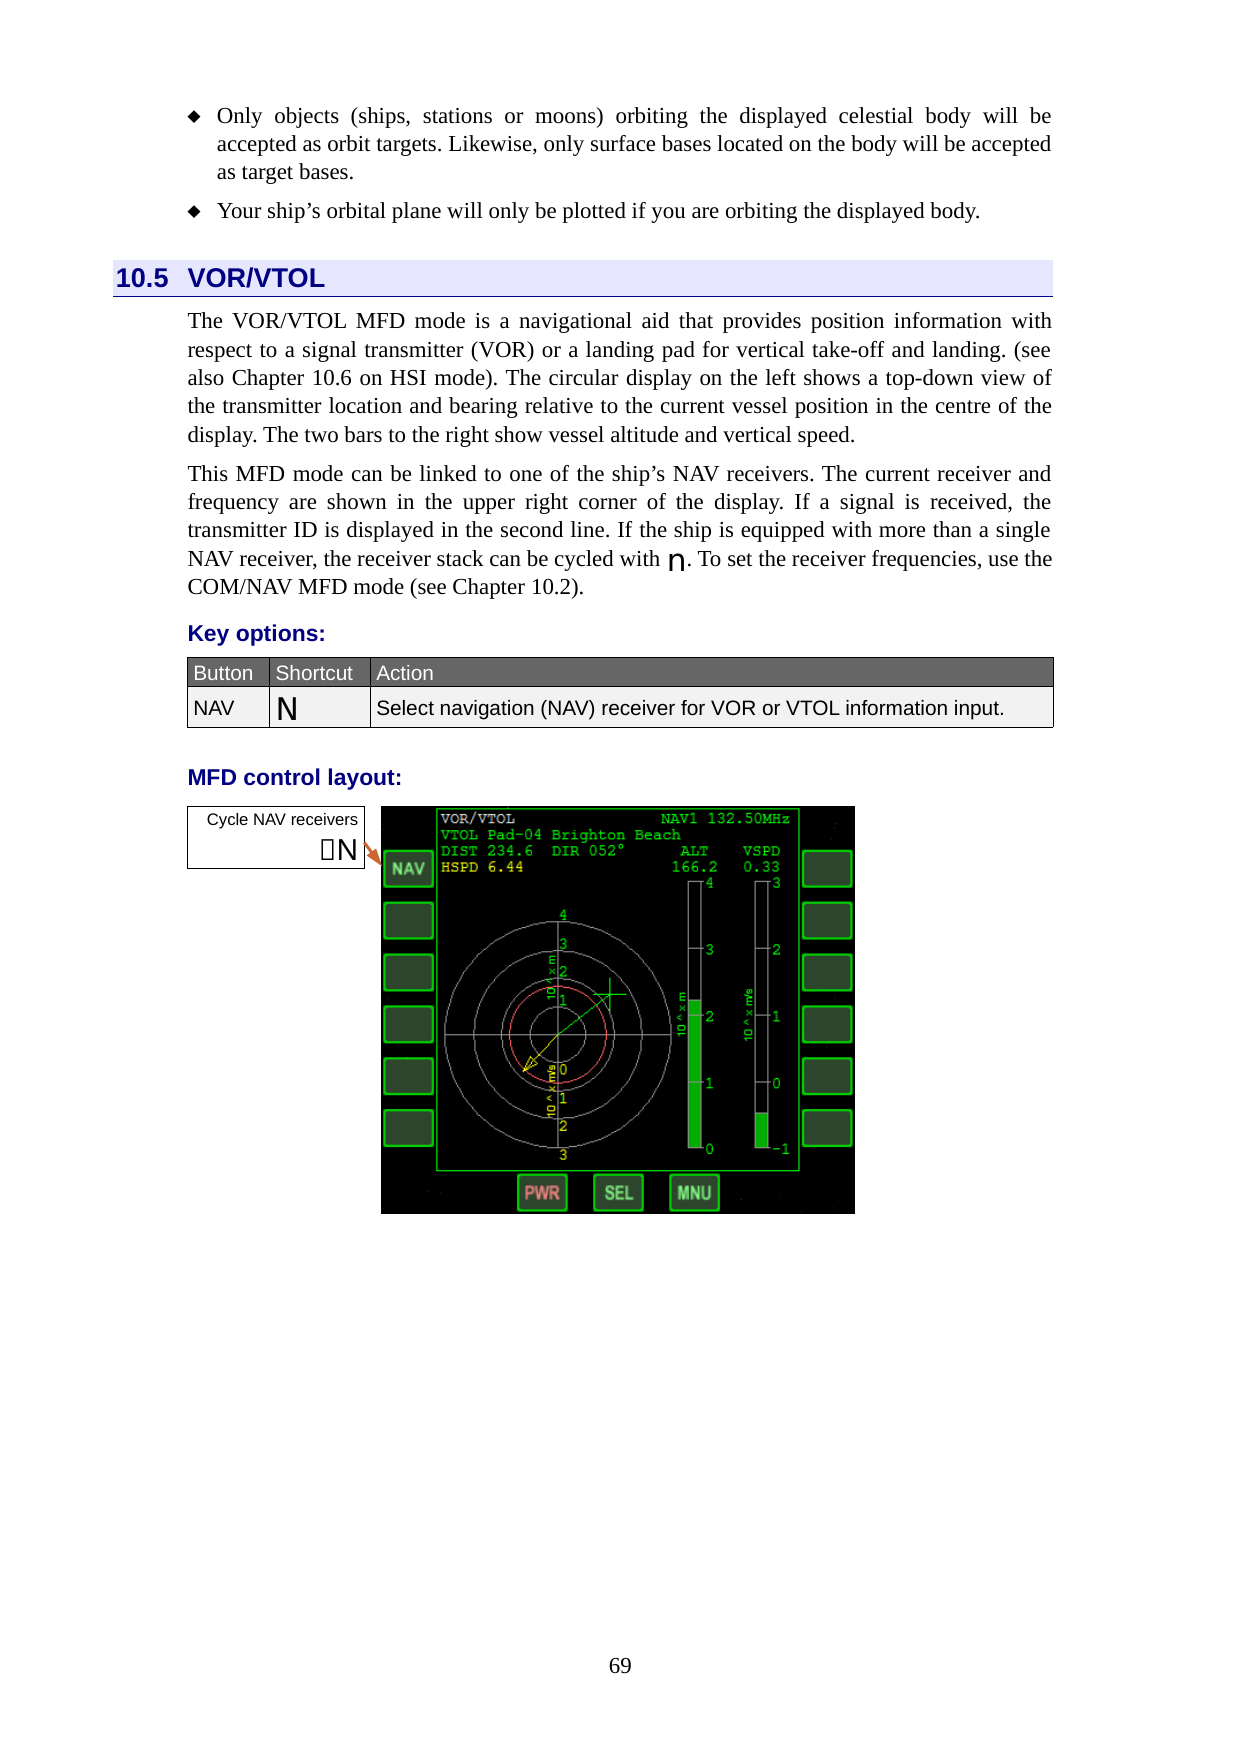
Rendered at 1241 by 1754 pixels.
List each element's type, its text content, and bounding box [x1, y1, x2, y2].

table_header Button [188, 658, 269, 686]
picture [381, 806, 855, 1214]
table_cell N [270, 687, 370, 727]
table_header Shortcut [270, 658, 370, 686]
table_header Action [371, 658, 1053, 686]
list Only objects (ships, stations or moons) orbiting the displayed celestial body will be accepted as orbit targets. Likewise, only surface bases located on the body will be accepted as target bases. [187, 100, 1053, 185]
list Your ship’s orbital plane will only be plotted if you are orbiting the displayed body. [187, 196, 1053, 224]
table_cell NAV [188, 687, 269, 727]
subtitle MFD control layout: [187, 764, 1053, 790]
text The VOR/VTOL MFD mode is a navigational aid that provides position information with respect to a signal transmitter (VOR) or a landing pad for vertical take-off and landing. (see also Chapter 10.5 on HSI mode). The circular display on the left shows a top-down view of the transmitter location and bearing relative to the current vessel position in the centre of the display. The two bars to the right show vessel altitude and vertical speed. [187, 306, 1053, 448]
text This MFD mode can be linked to one of the ship’s NAV receivers. The current receiver and frequency are shown in the upper right corner of the display. If a signal is received, the transmitter ID is displayed in the second line. If the ship is equipped with more than a single NAV receiver, the receiver stack can be cycled with n. To set the receiver frequencies, use the COM/NAV MFD mode (see Chapter 10.1). [187, 459, 1053, 600]
table_cell Select navigation (NAV) receiver for VOR or VTOL information input. [371, 687, 1053, 727]
subtitle Key options: [187, 620, 1053, 646]
subtitle VOR/VTOL [113, 260, 1053, 296]
